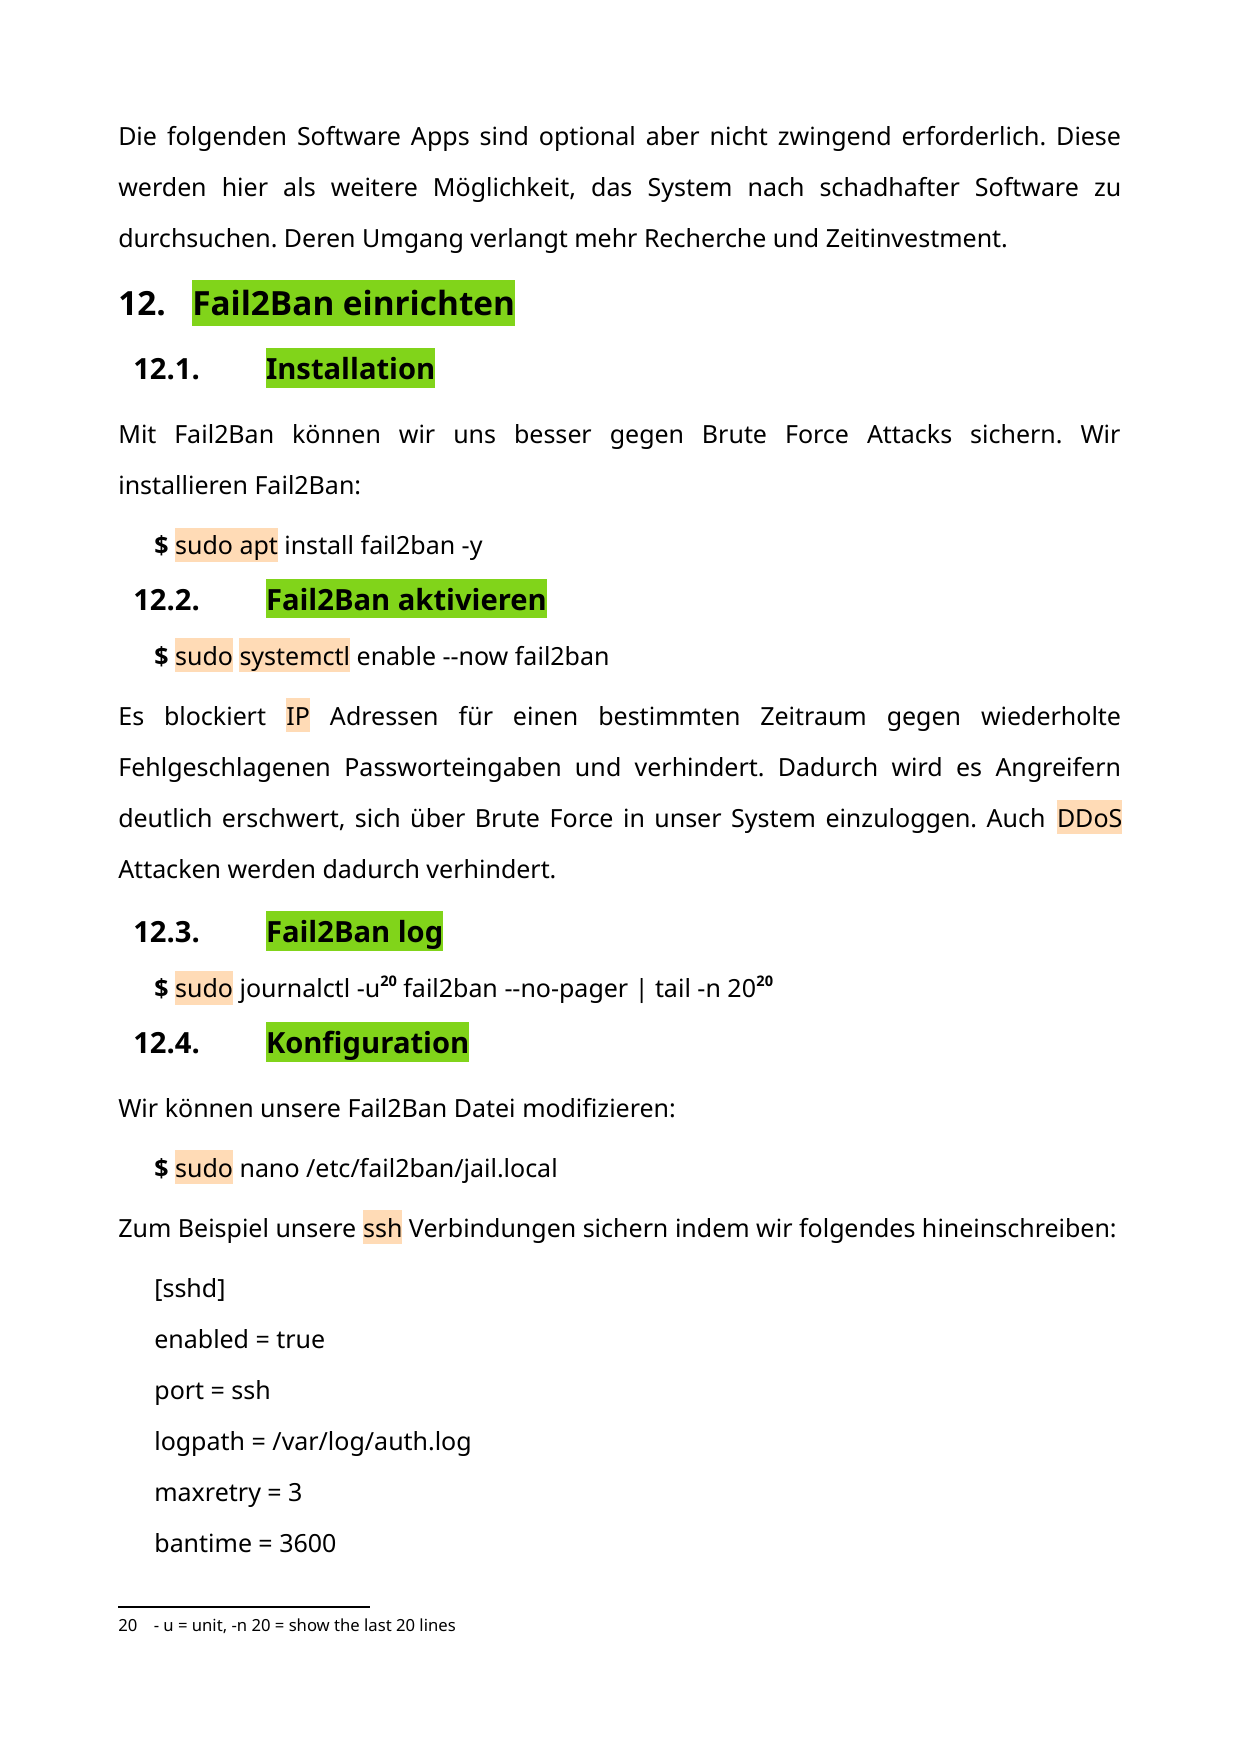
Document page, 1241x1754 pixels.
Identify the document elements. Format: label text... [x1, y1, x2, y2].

text Die folgenden Software Apps sind optional aber nicht zwingend erforderlich. Diese werden hier als weitere Möglichkeit, das System nach schadhafter Software zu durchsuchen. Deren Umgang verlangt mehr Recherche und Zeitinvestment. [118, 118, 1122, 254]
text $ sudo nano /etc/fail2ban/jail.local [154, 1150, 1122, 1184]
text Mit Fail2Ban können wir uns besser gegen Brute Force Attacks sichern. Wir installieren Fail2Ban: [118, 417, 1122, 502]
text enabled = true [154, 1321, 1122, 1356]
subtitle Fail2Ban aktivieren [118, 579, 1122, 618]
text $ sudo systemctl enable --now fail2ban [154, 638, 1122, 672]
subtitle Konfiguration [118, 1022, 1122, 1062]
subtitle Fail2Ban einrichten [118, 280, 1122, 326]
text $ sudo journalctl -u fail2ban --no-pager | tail -n 2020 [154, 971, 1122, 1005]
subtitle Installation [118, 348, 1122, 388]
text $ sudo apt install fail2ban -y [154, 528, 1122, 562]
text bantime = 3600 [154, 1526, 1122, 1560]
text port = ssh [154, 1372, 1122, 1407]
text maxretry = 3 [154, 1474, 1122, 1509]
text logpath = /var/log/auth.log [154, 1423, 1122, 1458]
subtitle Fail2Ban log [118, 911, 1122, 951]
text Zum Beispiel unsere ssh Verbindungen sichern indem wir folgendes hineinschreiben: [118, 1210, 1122, 1244]
text Es blockiert IP Adressen für einen bestimmten Zeitraum gegen wiederholte Fehlgeschlagenen Passworteingaben und verhindert. Dadurch wird es Angreifern deutlich erschwert, sich über Brute Force in unser System einzuloggen. Auch DDoS Attacken werden dadurch verhindert. [118, 698, 1122, 886]
text Wir können unsere Fail2Ban Datei modifizieren: [118, 1090, 1122, 1124]
text - u = unit, -n 20 = show the last 20 lines [118, 1613, 1122, 1636]
text [sshd] [154, 1270, 1122, 1304]
